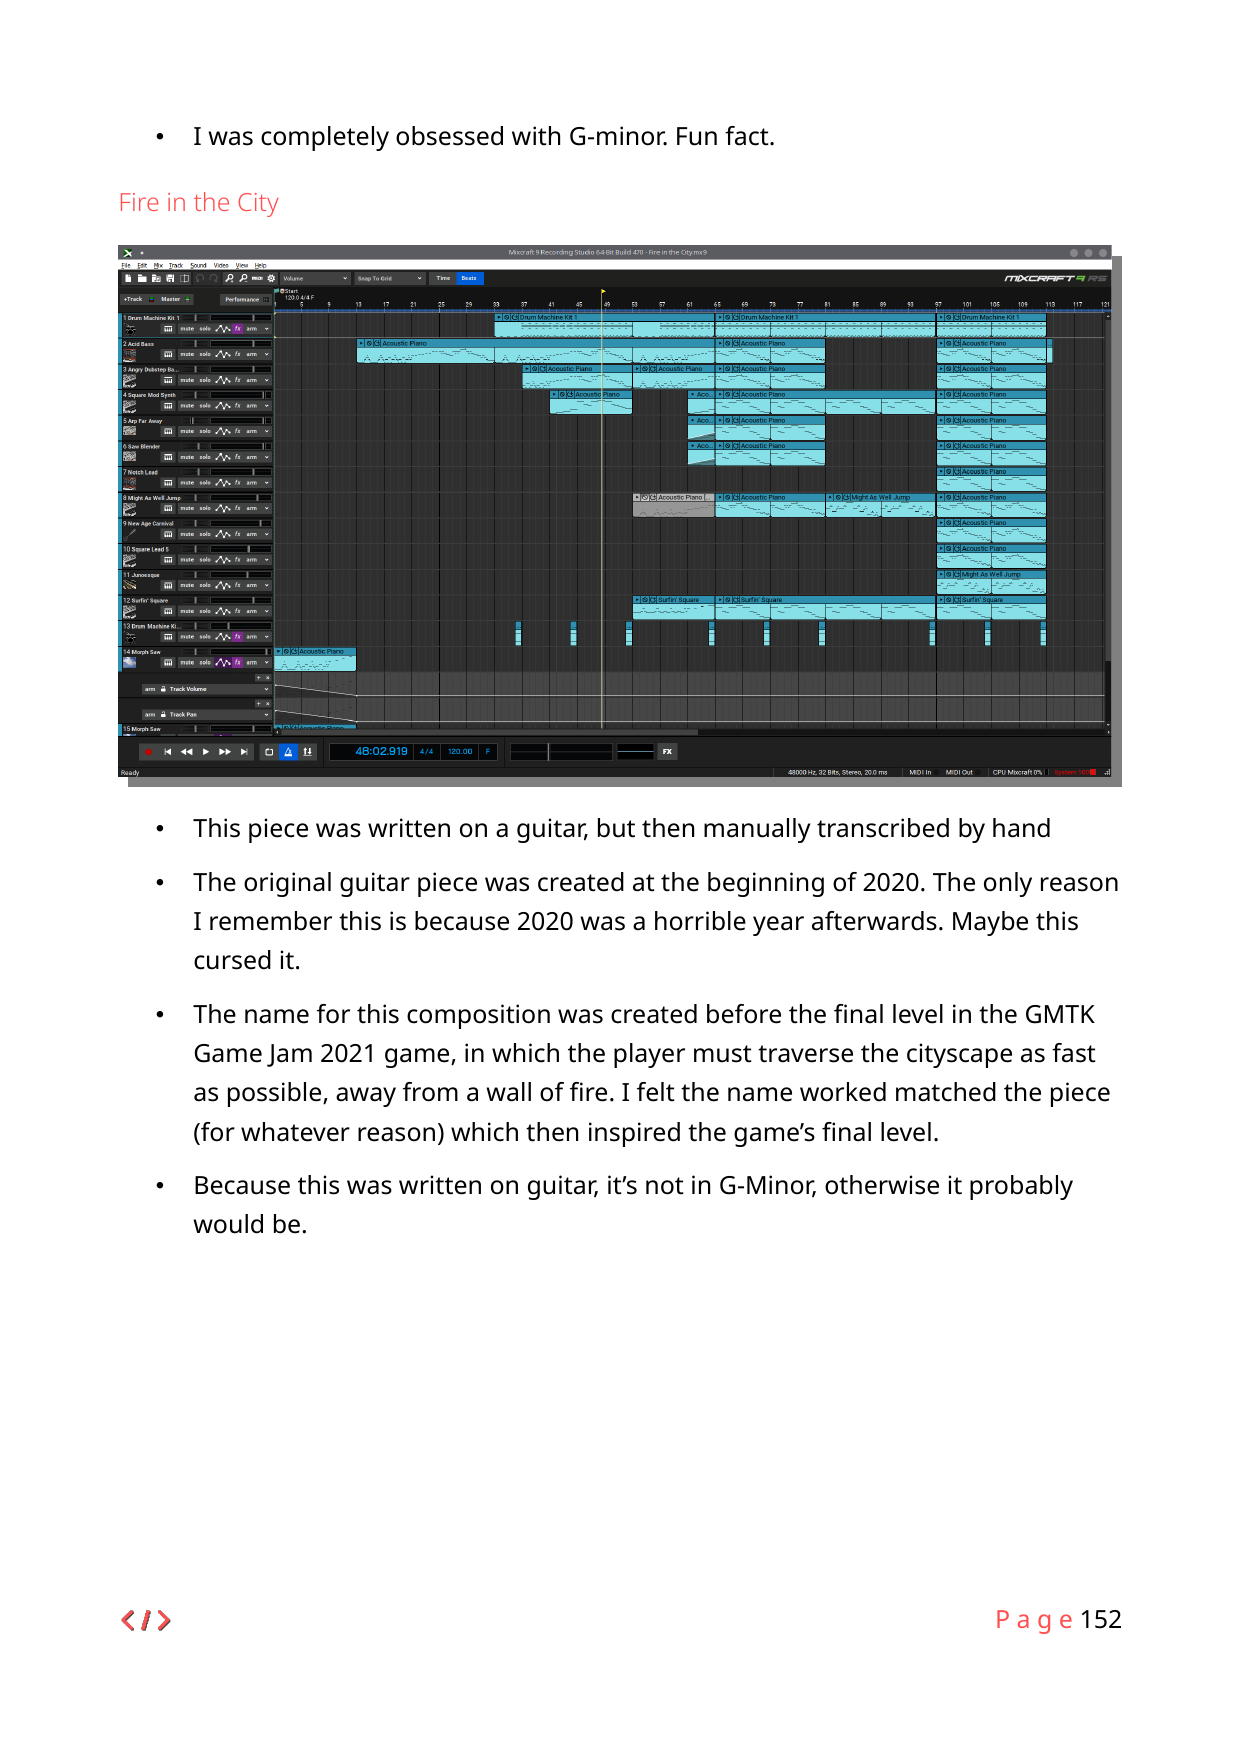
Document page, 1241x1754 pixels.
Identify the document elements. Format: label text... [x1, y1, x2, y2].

list [156, 236, 1122, 256]
picture [116, 1591, 175, 1649]
list The original guitar piece was created at the beginning of 2020. The only reason I remember this is because 2020 was a horrible year afterwards. Maybe this cursed it. [156, 865, 1122, 977]
list This piece was written on a guitar, but then manually transcribed by hand [156, 787, 1122, 845]
list The name for this composition was created before the final level in the GMTK Game Jam 2021 game, in which the player must traverse the cityscape as fast as possible, away from a wall of fire. I felt the name worked matched the piece (for whatever reason) which then inspired the game’s final level. [156, 997, 1122, 1148]
list I was completely obsessed with G-minor. Fun fact. [156, 118, 1122, 152]
picture [118, 245, 1112, 777]
subtitle Fire in the City [118, 184, 1122, 218]
list Because this was written on guitar, it’s not in G-Minor, otherwise it probably would be. [156, 1168, 1122, 1241]
